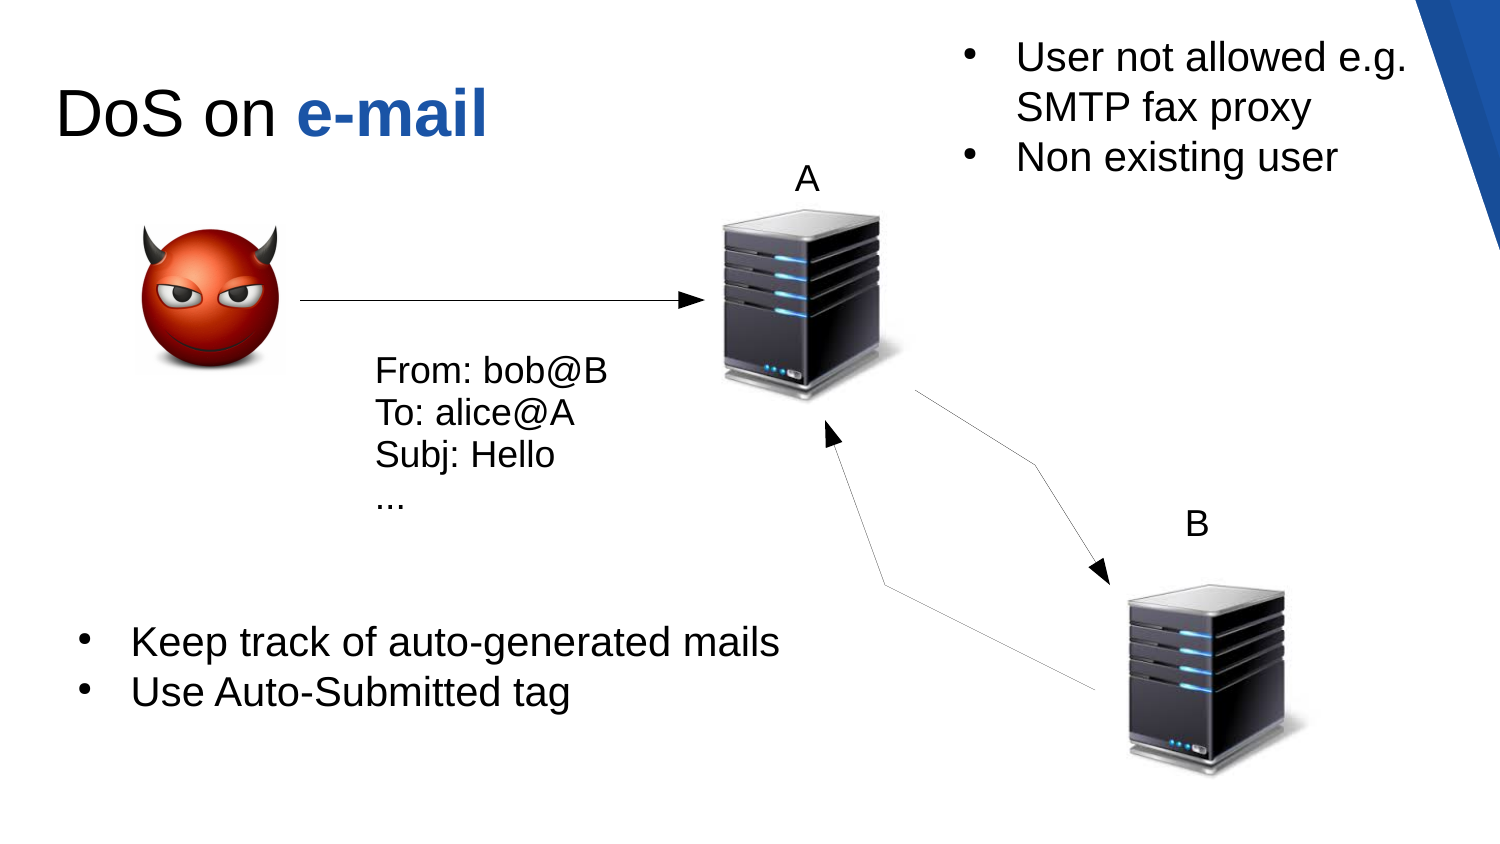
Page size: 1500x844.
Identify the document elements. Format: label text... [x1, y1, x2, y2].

picture [135, 224, 286, 376]
text_box A [780, 150, 835, 207]
list Keep track of auto-generated mails Use Auto-Submitted tag [44, 600, 946, 796]
text_box From: bob@B To: alice@A Subj: Hello ... [360, 342, 624, 526]
picture [705, 194, 916, 406]
text_box B [1170, 495, 1225, 552]
title DoS on e-mail [40, 97, 829, 166]
picture [1110, 569, 1321, 781]
list User not allowed e.g. SMTP fax proxy Non existing user [930, 15, 1500, 226]
